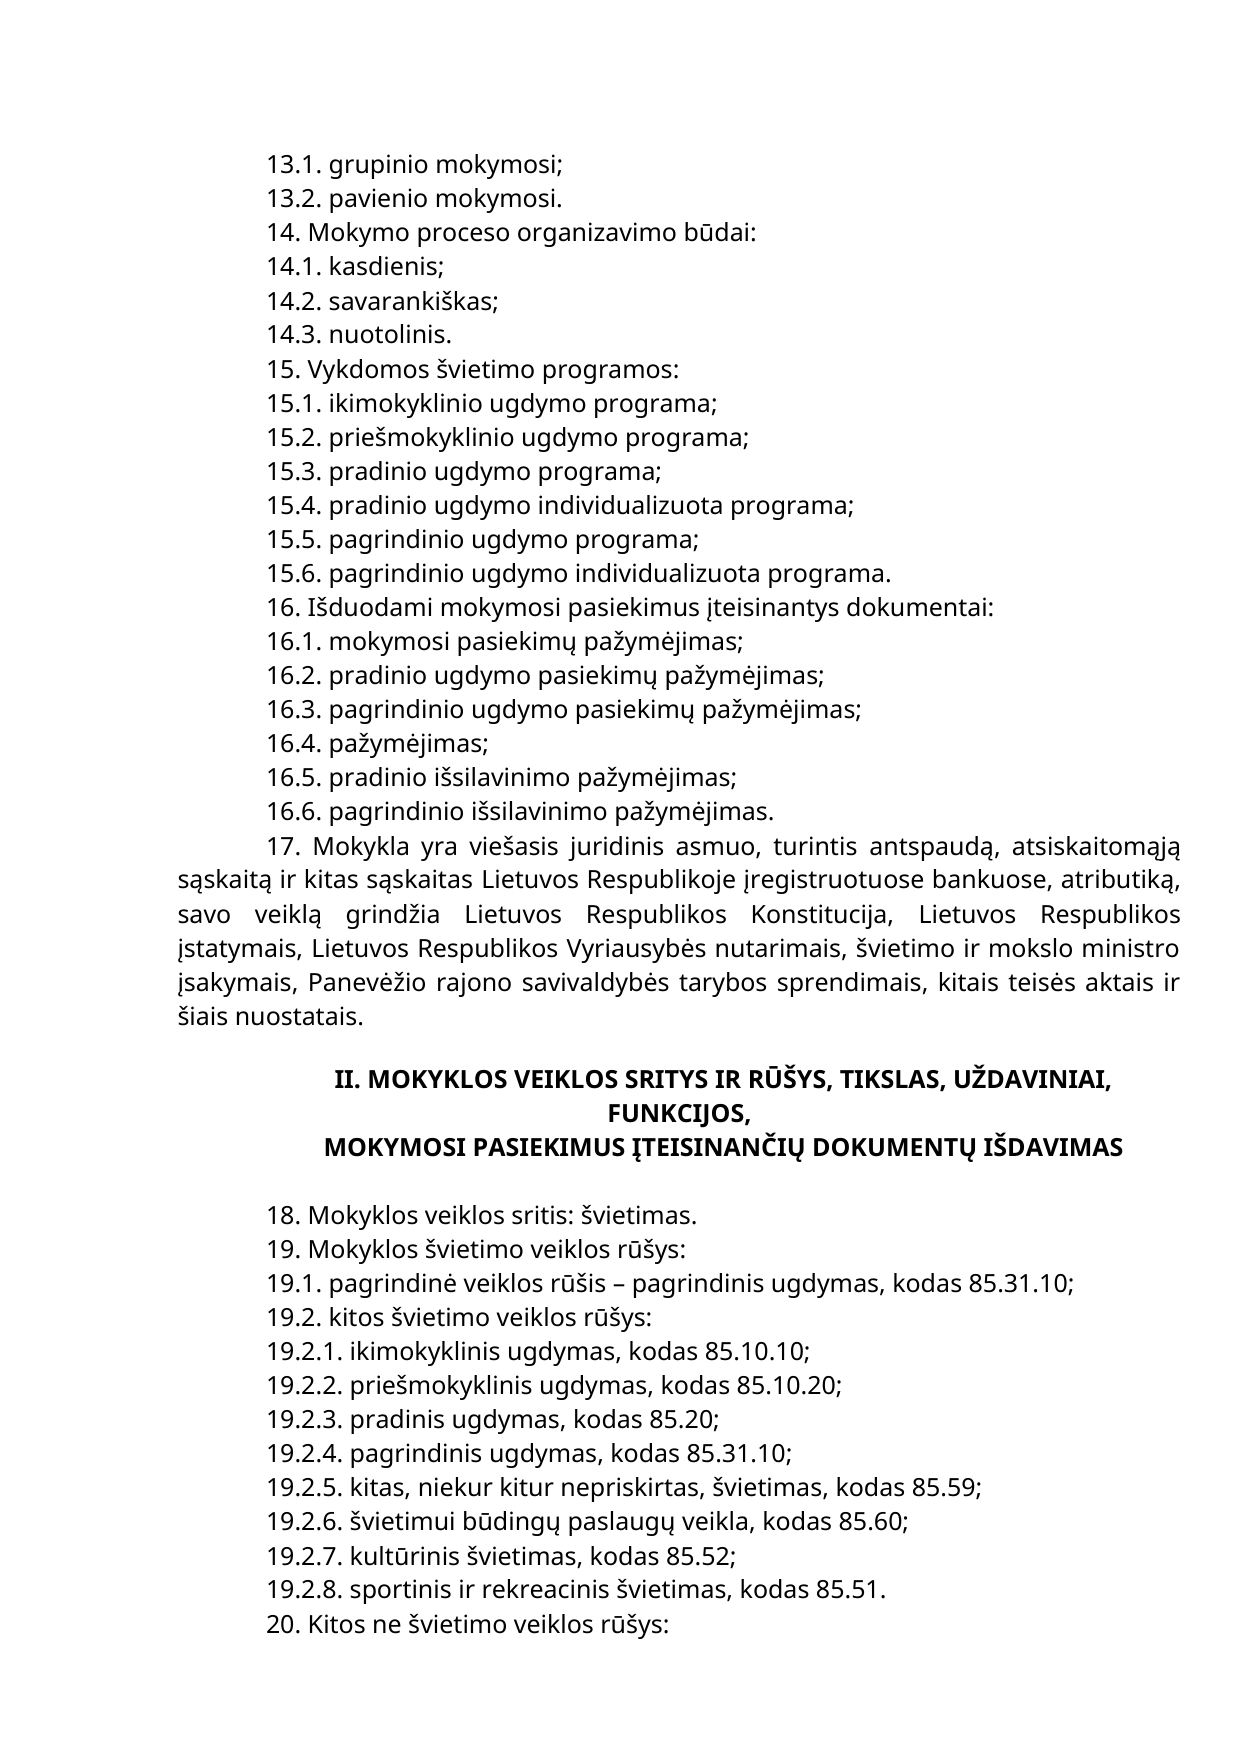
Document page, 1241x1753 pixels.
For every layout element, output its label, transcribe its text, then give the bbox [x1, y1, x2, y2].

text 19. Mokyklos švietimo veiklos rūšys: [177, 1232, 1181, 1266]
text 15. Vykdomos švietimo programos: [177, 351, 1181, 385]
text 15.4. pradinio ugdymo individualizuota programa; [177, 487, 1181, 522]
text 19.2.6. švietimui būdingų paslaugų veikla, kodas 85.60; [177, 1504, 1181, 1538]
text 16.6. pagrindinio išsilavinimo pažymėjimas. [177, 794, 1181, 828]
text 20. Kitos ne švietimo veiklos rūšys: [177, 1606, 1181, 1640]
text MOKYMOSI PASIEKIMUS ĮTEISINANČIŲ DOKUMENTŲ IŠDAVIMAS [177, 1129, 1181, 1163]
text 15.6. pagrindinio ugdymo individualizuota programa. [177, 556, 1181, 590]
text 16.2. pradinio ugdymo pasiekimų pažymėjimas; [177, 658, 1181, 692]
text 14.2. savarankiškas; [177, 283, 1181, 317]
text 19.2.7. kultūrinis švietimas, kodas 85.52; [177, 1538, 1181, 1572]
text 14. Mokymo proceso organizavimo būdai: [177, 215, 1181, 249]
text II. MOKYKLOS VEIKLOS SRITYS IR RŪŠYS, TIKSLAS, UŽDAVINIAI, FUNKCIJOS, [177, 1061, 1181, 1129]
text 16. Išduodami mokymosi pasiekimus įteisinantys dokumentai: [177, 590, 1181, 624]
text 19.2.1. ikimokyklinis ugdymas, kodas 85.10.10; [177, 1334, 1181, 1368]
text 18. Mokyklos veiklos sritis: švietimas. [177, 1197, 1181, 1232]
text 19.2. kitos švietimo veiklos rūšys: [177, 1300, 1181, 1334]
text 14.1. kasdienis; [177, 249, 1181, 283]
text 19.1. pagrindinė veiklos rūšis – pagrindinis ugdymas, kodas 85.31.10; [177, 1266, 1181, 1300]
text 16.5. pradinio išsilavinimo pažymėjimas; [177, 760, 1181, 794]
text 17. Mokykla yra viešasis juridinis asmuo, turintis antspaudą, atsiskaitomąją sąskaitą ir kitas sąskaitas Lietuvos Respublikoje įregistruotuose bankuose, atributiką, savo veiklą grindžia Lietuvos Respublikos Konstitucija, Lietuvos Respublikos įstatymais, Lietuvos Respublikos Vyriausybės nutarimais, švietimo ir mokslo ministro įsakymais, Panevėžio rajono savivaldybės tarybos sprendimais, kitais teisės aktais ir šiais nuostatais. [177, 828, 1181, 1032]
text 15.2. priešmokyklinio ugdymo programa; [177, 419, 1181, 453]
text 14.3. nuotolinis. [177, 317, 1181, 351]
text 15.3. pradinio ugdymo programa; [177, 453, 1181, 487]
text 16.3. pagrindinio ugdymo pasiekimų pažymėjimas; [177, 692, 1181, 726]
text 19.2.5. kitas, niekur kitur nepriskirtas, švietimas, kodas 85.59; [177, 1470, 1181, 1504]
text 15.5. pagrindinio ugdymo programa; [177, 522, 1181, 556]
text 15.1. ikimokyklinio ugdymo programa; [177, 385, 1181, 419]
text 13.2. pavienio mokymosi. [177, 181, 1181, 215]
text 19.2.4. pagrindinis ugdymas, kodas 85.31.10; [177, 1436, 1181, 1470]
text 16.4. pažymėjimas; [177, 726, 1181, 760]
text 19.2.8. sportinis ir rekreacinis švietimas, kodas 85.51. [177, 1572, 1181, 1606]
text 16.1. mokymosi pasiekimų pažymėjimas; [177, 624, 1181, 658]
text 19.2.3. pradinis ugdymas, kodas 85.20; [177, 1402, 1181, 1436]
text 19.2.2. priešmokyklinis ugdymas, kodas 85.10.20; [177, 1368, 1181, 1402]
text 13.1. grupinio mokymosi; [177, 147, 1181, 181]
